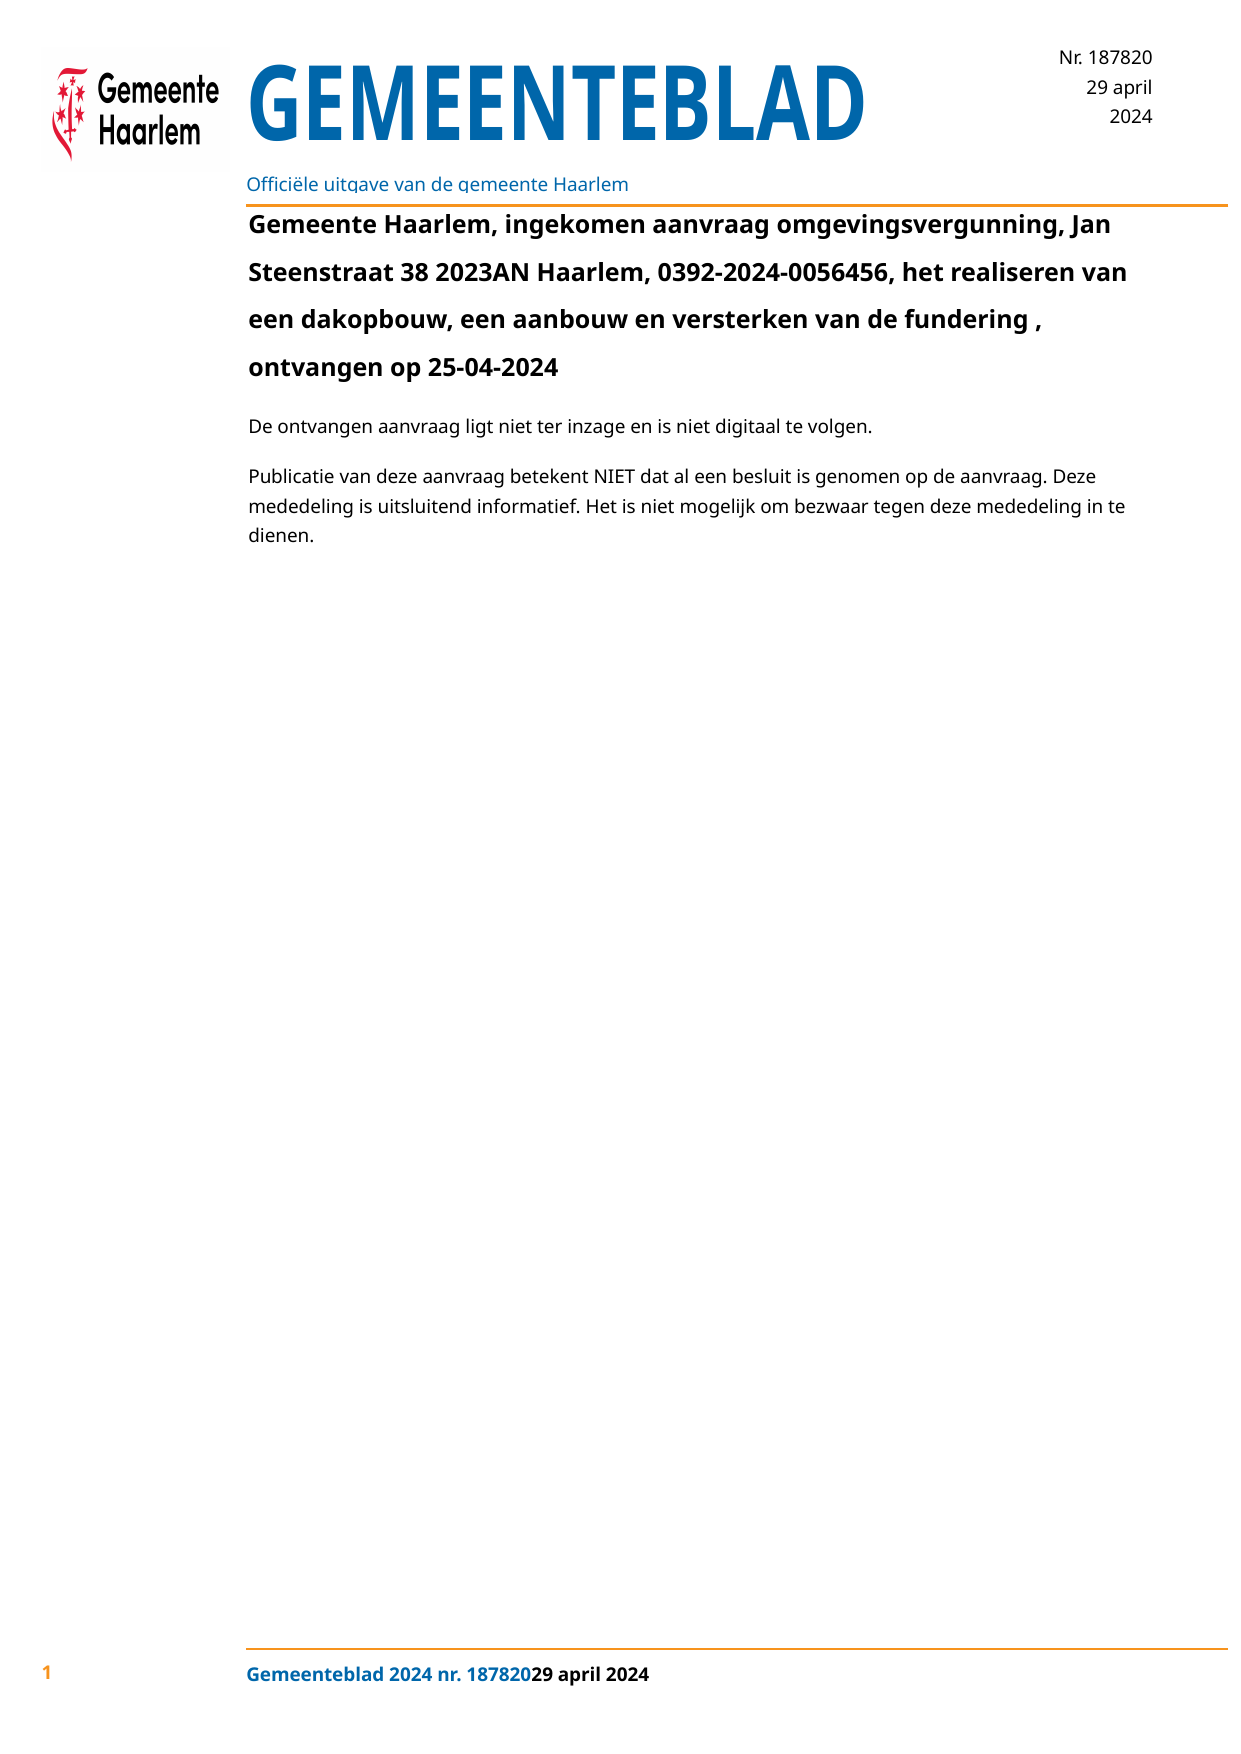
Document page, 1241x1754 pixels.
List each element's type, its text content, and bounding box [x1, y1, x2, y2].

text Publicatie van deze aanvraag betekent NIET dat al een besluit is genomen op de aanvraag. Deze mededeling is uitsluitend informatief. Het is niet mogelijk om bezwaar tegen deze mededeling in te dienen. [248, 463, 1152, 548]
text Gemeente Haarlem, ingekomen aanvraag omgevingsvergunning, Jan Steenstraat 38 2023AN Haarlem, 0392-2024-0056456, het realiseren van een dakopbouw, een aanbouw en versterken van de fundering , ontvangen op 25-04-2024 [248, 207, 1152, 384]
picture [41, 47, 231, 172]
text De ontvangen aanvraag ligt niet ter inzage en is niet digitaal te volgen. [248, 413, 1152, 439]
